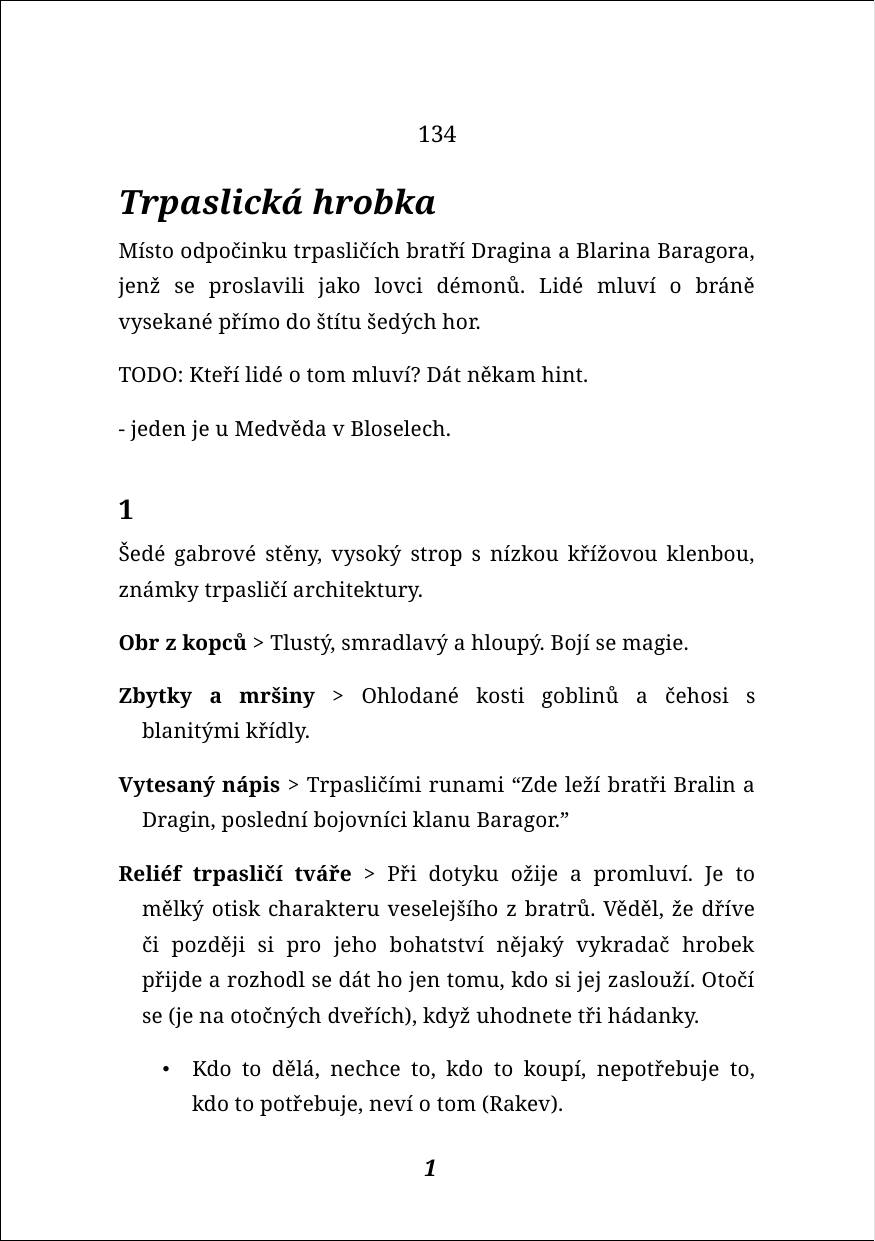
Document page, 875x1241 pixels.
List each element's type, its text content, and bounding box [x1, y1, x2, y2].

text - jeden je u Medvěda v Bloselech. [118, 414, 756, 442]
text Zbytky a mršiny > Ohlodané kosti goblinů a čehosi s blanitými křídly. [118, 681, 756, 745]
text Šedé gabrové stěny, vysoký strop s nízkou křížovou klenbou, známky trpasličí architektury. [118, 539, 756, 603]
subtitle Trpaslická hrobka [118, 179, 756, 224]
text Reliéf trpasličí tváře > Při dotyku ožije a promluví. Je to mělký otisk charakteru veselejšího z bratrů. Věděl, že dříve či později si pro jeho bohatství nějaký vykradač hrobek přijde a rozhodl se dát ho jen tomu, kdo si jej zaslouží. Otočí se (je na otočných dveřích), když uhodnete tři hádanky. [118, 859, 756, 1029]
text TODO: Kteří lidé o tom mluví? Dát někam hint. [118, 360, 756, 389]
subtitle 1 [118, 491, 756, 527]
text Místo odpočinku trpasličích bratří Dragina a Blarina Baragora, jenž se proslavili jako lovci démonů. Lidé mluví o bráně vysekané přímo do štítu šedých hor. [118, 236, 756, 336]
list Kdo to dělá, nechce to, kdo to koupí, nepotřebuje to, kdo to potřebuje, neví o tom (Rakev). [162, 1054, 756, 1118]
text Vytesaný nápis > Trpasličími runami “Zde leží bratři Bralin a Dragin, poslední bojovníci klanu Baragor.” [118, 770, 756, 834]
text Obr z kopců > Tlustý, smradlavý a hloupý. Bojí se magie. [118, 628, 756, 656]
